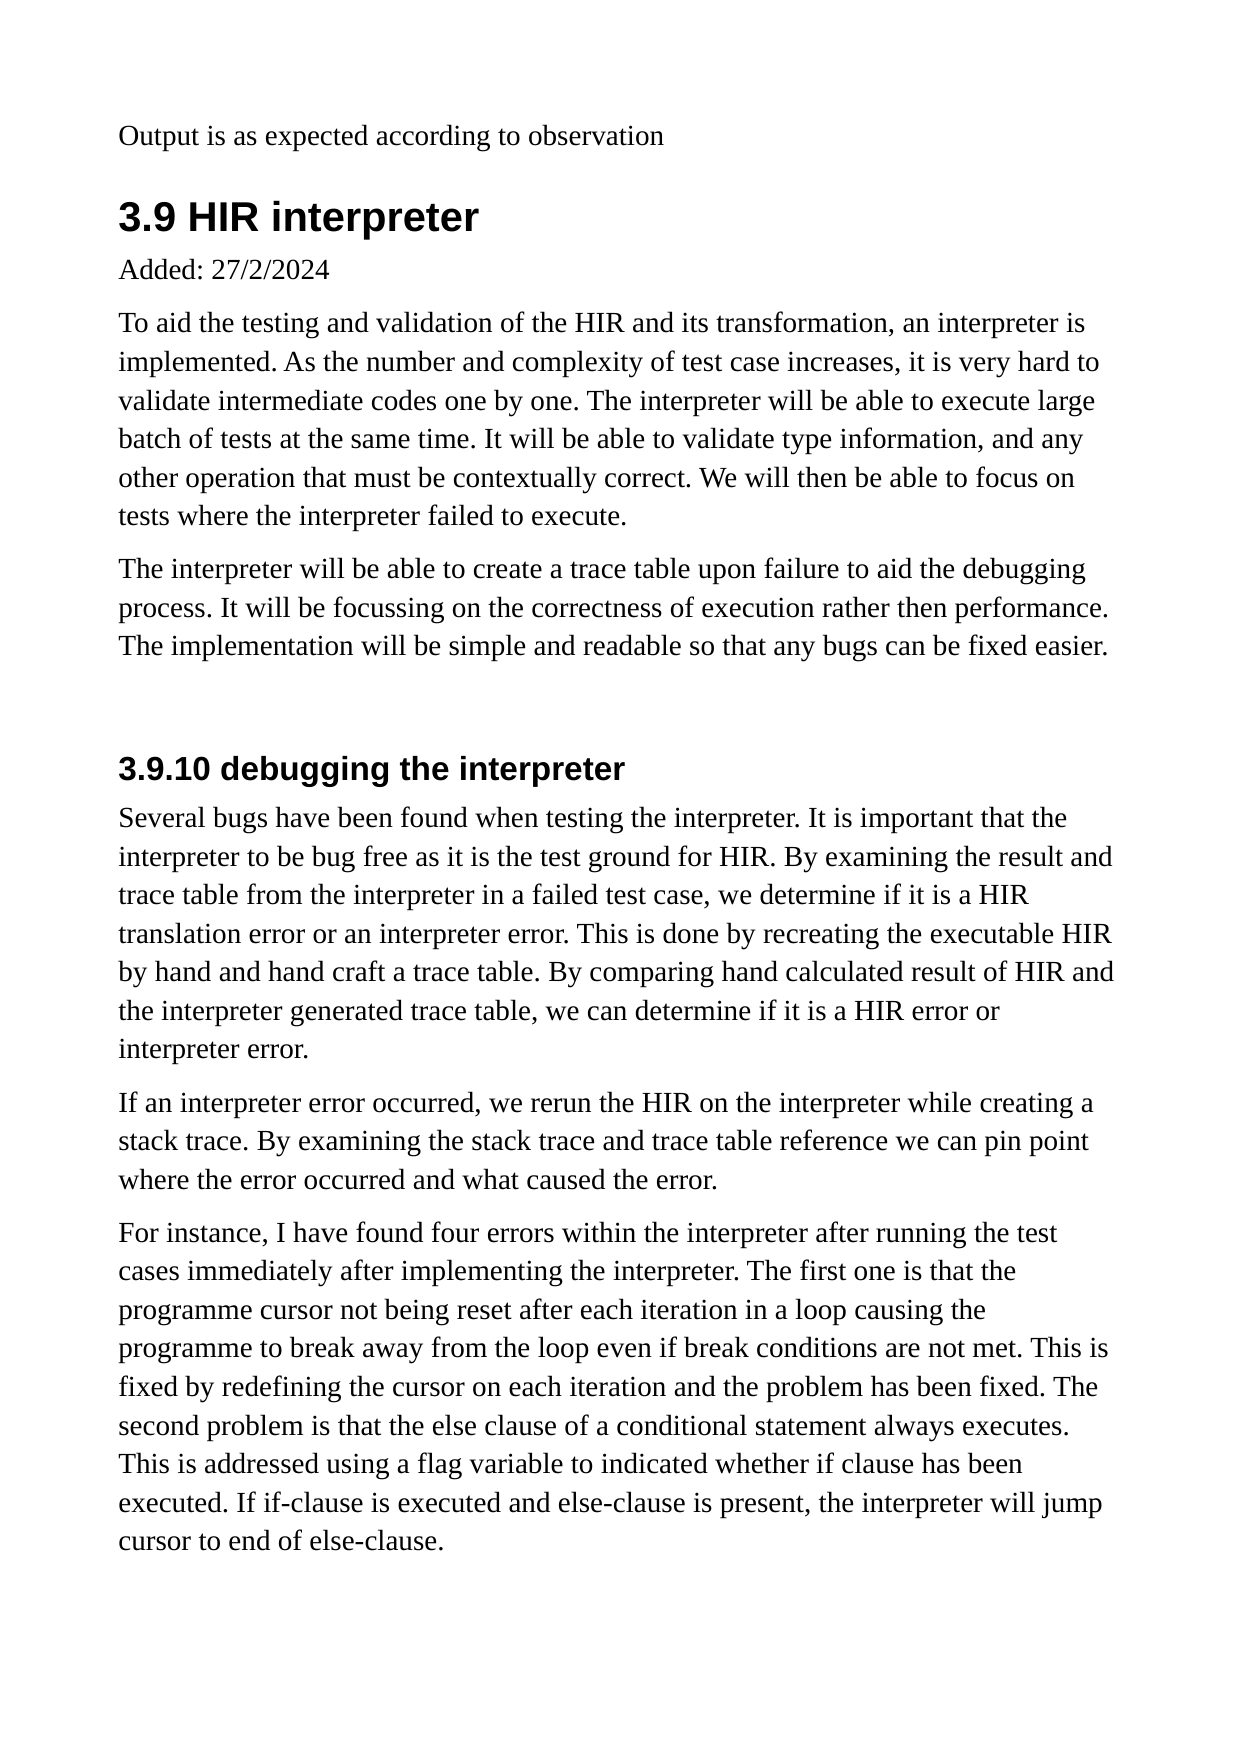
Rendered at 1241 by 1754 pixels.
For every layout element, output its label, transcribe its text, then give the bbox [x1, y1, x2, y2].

text To aid the testing and validation of the HIR and its transformation, an interpreter is implemented. As the number and complexity of test case increases, it is very hard to validate intermediate codes one by one. The interpreter will be able to execute large batch of tests at the same time. It will be able to validate type information, and any other operation that must be contextually correct. We will then be able to focus on tests where the interpreter failed to execute. [118, 306, 1122, 532]
subtitle 3.9.10 debugging the interpreter [118, 749, 1122, 788]
text For instance, I have found four errors within the interpreter after running the test cases immediately after implementing the interpreter. The first one is that the programme cursor not being reset after each iteration in a loop causing the programme to break away from the loop even if break conditions are not met. This is fixed by redefining the cursor on each iteration and the problem has been fixed. The second problem is that the else clause of a conditional statement always executes. This is addressed using a flag variable to indicated whether if clause has been executed. If if-clause is executed and else-clause is present, the interpreter will jump cursor to end of else-clause. [118, 1215, 1122, 1557]
text Several bugs have been found when testing the interpreter. It is important that the interpreter to be bug free as it is the test ground for HIR. By examining the result and trace table from the interpreter in a failed test case, we determine if it is a HIR translation error or an interpreter error. This is done by recreating the executable HIR by hand and hand craft a trace table. By comparing hand calculated result of HIR and the interpreter generated trace table, we can determine if it is a HIR error or interpreter error. [118, 800, 1122, 1065]
text The interpreter will be able to create a trace table upon failure to aid the debugging process. It will be focussing on the correctness of execution rather then performance. The implementation will be simple and readable so that any bugs can be fixed easier. [118, 551, 1122, 662]
subtitle 3.9 HIR interpreter [118, 192, 1122, 240]
text Added: 27/2/2024 [118, 252, 1122, 286]
text Output is as expected according to observation [118, 118, 1122, 152]
text If an interpreter error occurred, we rerun the HIR on the interpreter while creating a stack trace. By examining the stack trace and trace table reference we can pin point where the error occurred and what caused the error. [118, 1085, 1122, 1195]
